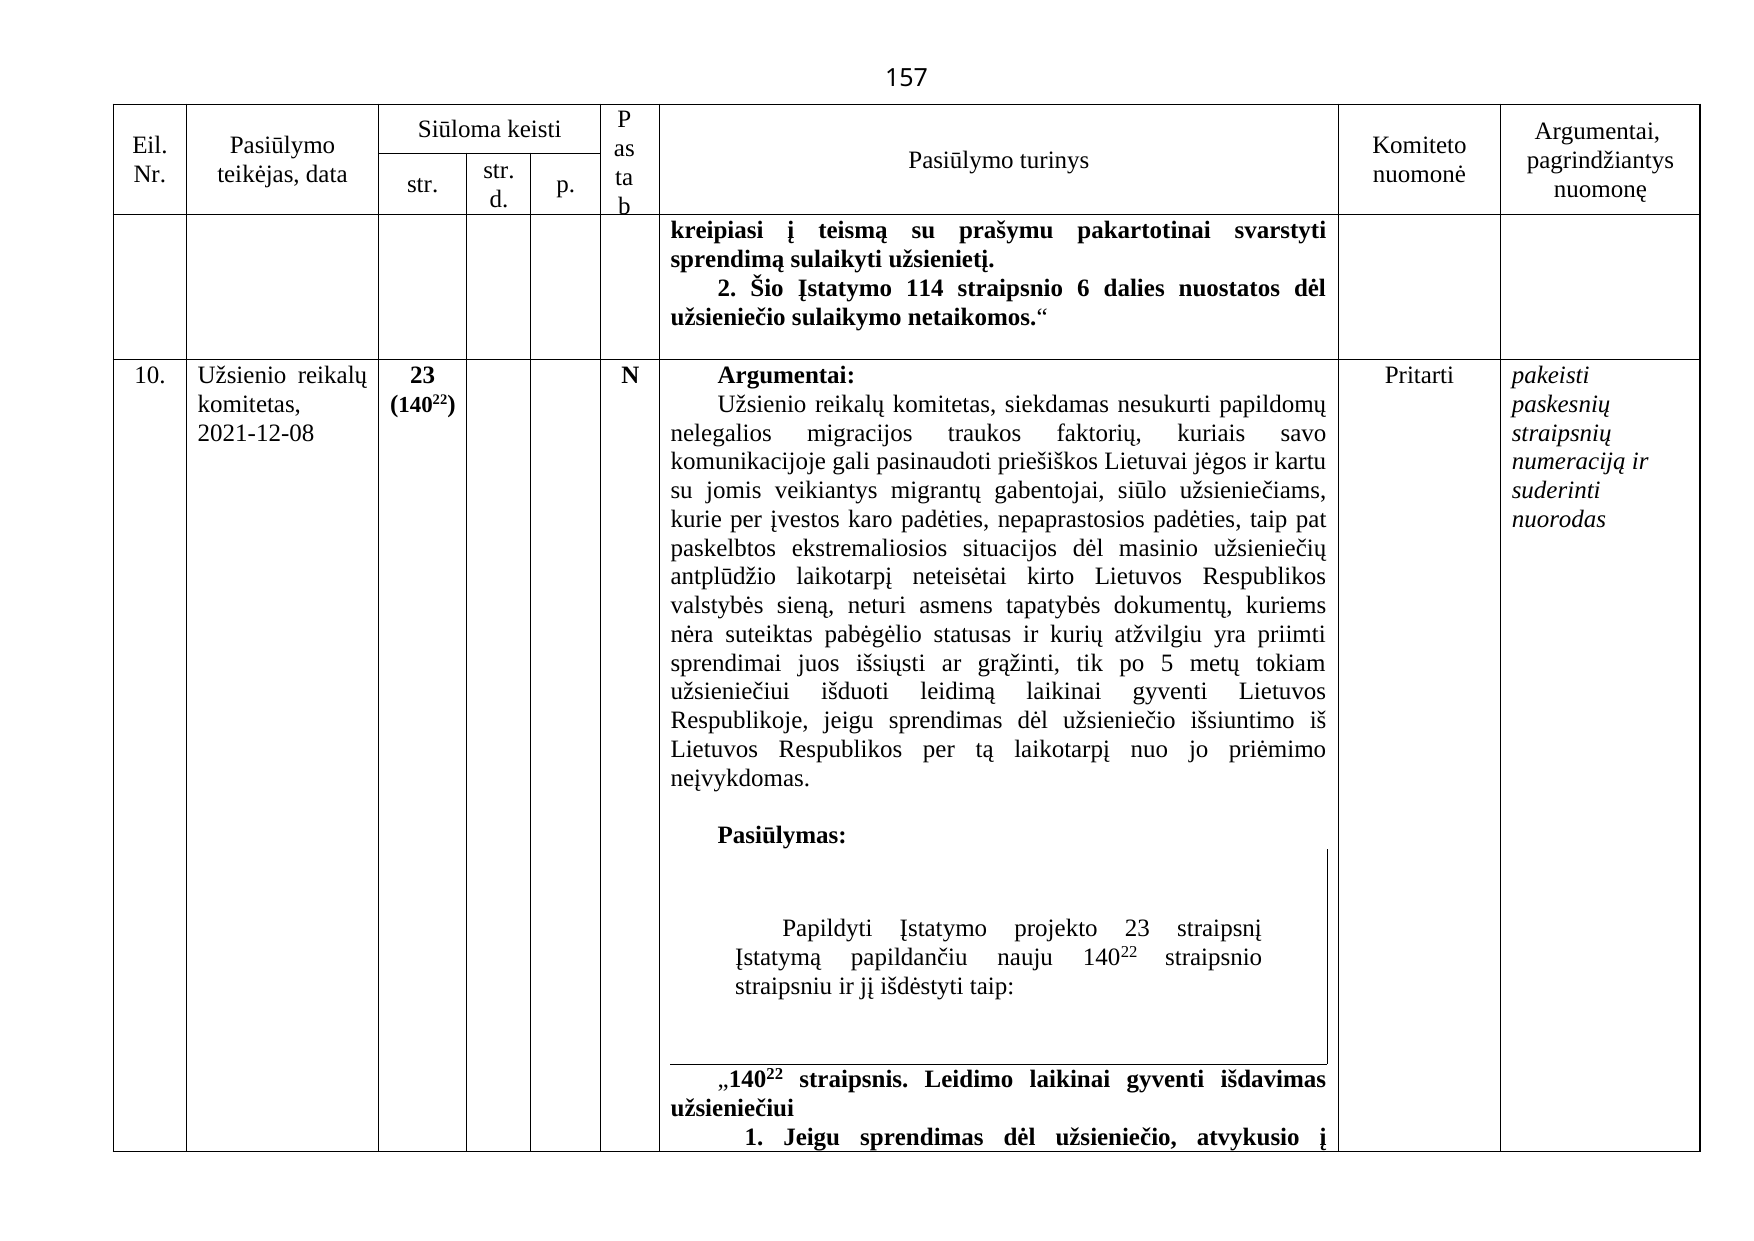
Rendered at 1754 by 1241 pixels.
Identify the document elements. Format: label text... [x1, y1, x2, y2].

table_cell [379, 215, 466, 359]
table_cell pakeisti paskesnių straipsnių numeraciją ir suderinti nuorodas [1501, 360, 1699, 1151]
table_header Argumentai, pagrindžiantys nuomonę [1501, 105, 1699, 214]
table_cell p. [531, 154, 600, 214]
table_cell 10. [114, 360, 186, 1151]
table_header Siūloma keisti [379, 105, 600, 153]
table_cell Argumentai: Užsienio reikalų komitetas, siekdamas nesukurti papildomų nelegalios migracijos traukos faktorių, kuriais savo komunikacijoje gali pasinaudoti priešiškos Lietuvai jėgos ir kartu su jomis veikiantys migrantų gabentojai, siūlo užsieniečiams, kurie per įvestos karo padėties, nepaprastosios padėties, taip pat paskelbtos ekstremaliosios situacijos dėl masinio užsieniečių antplūdžio laikotarpį neteisėtai kirto Lietuvos Respublikos valstybės sieną, neturi asmens tapatybės dokumentų, kuriems nėra suteiktas pabėgėlio statusas ir kurių atžvilgiu yra priimti sprendimai juos išsiųsti ar grąžinti, tik po 5 metų tokiam užsieniečiui išduoti leidimą laikinai gyventi Lietuvos Respublikoje, jeigu sprendimas dėl užsieniečio išsiuntimo iš Lietuvos Respublikos per tą laikotarpį nuo jo priėmimo neįvykdomas. Pasiūlymas: Papildyti Įstatymo projekto 23 straipsnį Įstatymą papildančiu nauju 14022 straipsnio straipsniu ir jį išdėstyti taip: „14022 straipsnis. Leidimo laikinai gyventi išdavimas užsieniečiui 1. Jeigu sprendimas dėl užsieniečio, atvykusio į [660, 360, 1338, 1151]
table_cell Pritarti [1339, 360, 1500, 1151]
table_cell [601, 215, 659, 359]
table_cell [1501, 215, 1699, 359]
table_header Komiteto nuomonė [1339, 105, 1500, 214]
table_cell str. d. [467, 154, 530, 214]
table_cell N [601, 360, 659, 1151]
table_header Pasiūlymo teikėjas, data [187, 105, 378, 214]
table_header Pasiūlymo turinys [660, 105, 1338, 214]
table_cell [467, 360, 530, 1151]
table_cell [531, 360, 600, 1151]
table_header Eil. Nr. [114, 105, 186, 214]
table_cell kreipiasi į teismą su prašymu pakartotinai svarstyti sprendimą sulaikyti užsienietį. 2. Šio Įstatymo 114 straipsnio 6 dalies nuostatos dėl užsieniečio sulaikymo netaikomos.“ [660, 215, 1338, 359]
table_cell [531, 215, 600, 359]
table_cell [467, 215, 530, 359]
table_cell str. [379, 154, 466, 214]
table_cell Užsienio reikalų komitetas, 2021-12-08 [187, 360, 378, 1151]
table_header Pastabos [601, 105, 659, 214]
table_cell 23 (14022) [379, 360, 466, 1151]
table_cell [114, 215, 186, 359]
table_cell [187, 215, 378, 359]
table_cell [1339, 215, 1500, 359]
